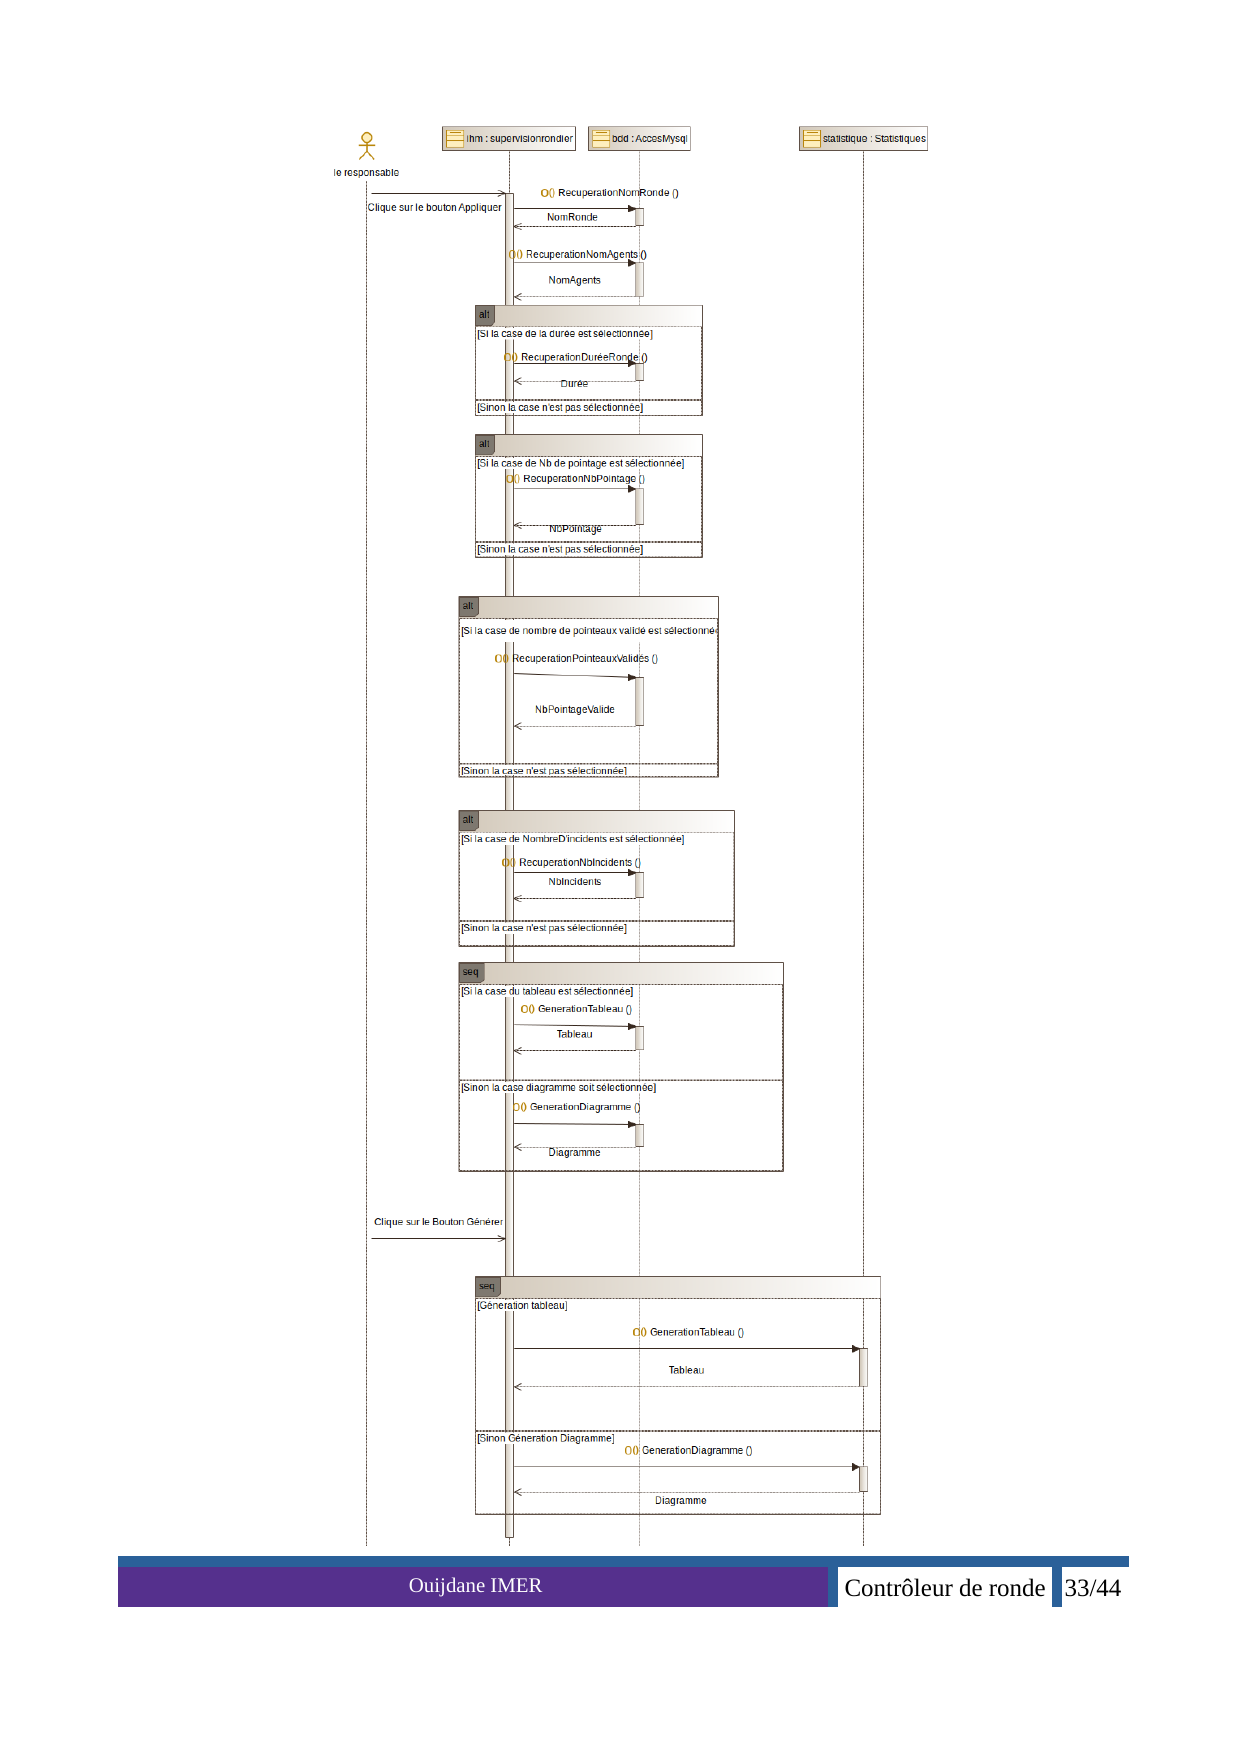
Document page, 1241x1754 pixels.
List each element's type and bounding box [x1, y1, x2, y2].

picture [305, 118, 936, 1546]
